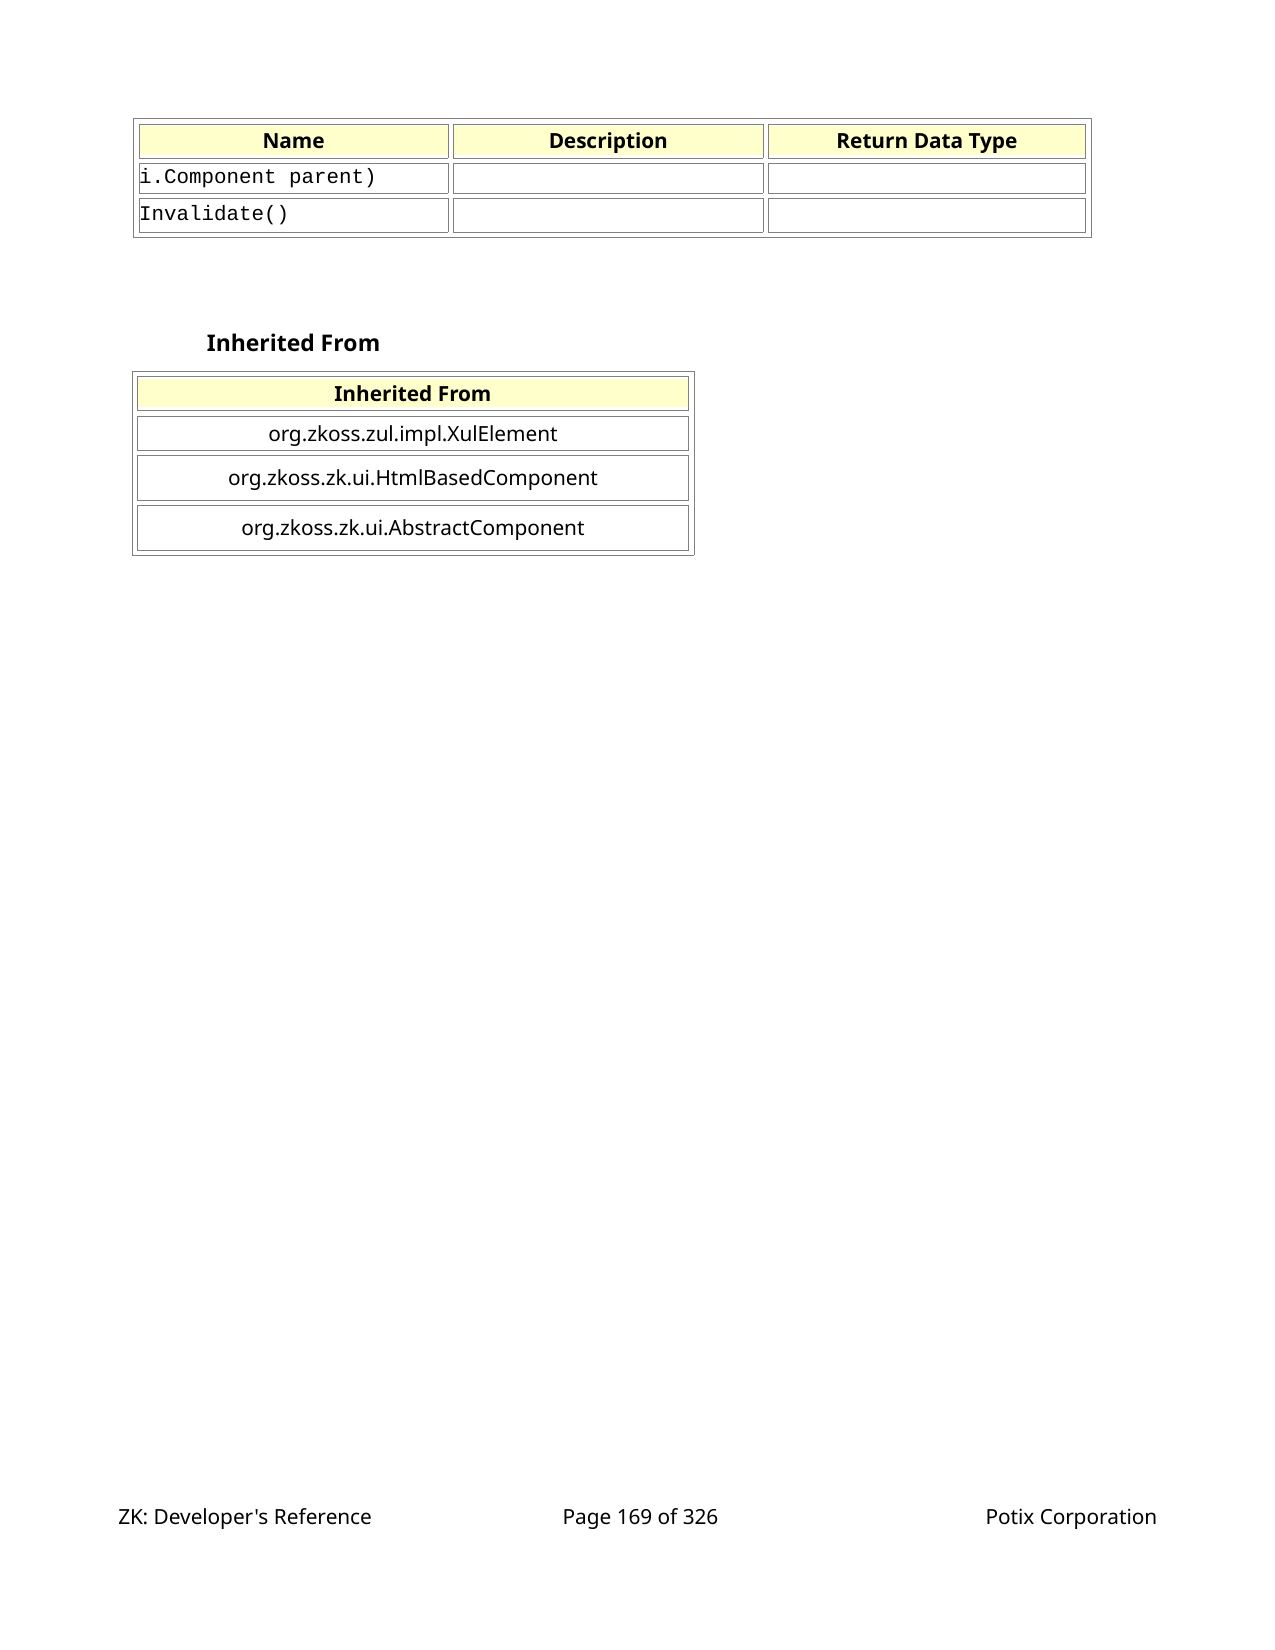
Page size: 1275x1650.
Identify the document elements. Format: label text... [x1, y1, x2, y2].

subtitle Inherited From [207, 327, 1157, 358]
table_cell [769, 199, 1085, 232]
table_cell [451, 158, 766, 192]
table_cell [766, 158, 1088, 192]
table_cell org.zkoss.zul.impl.XulElement [134, 410, 691, 450]
table_cell org.zkoss.zk.ui.HtmlBasedComponent [134, 450, 691, 500]
table_header Return Data Type [766, 119, 1088, 158]
table_header Description [451, 119, 766, 158]
table_cell i.Component parent) [136, 158, 451, 192]
table_cell Invalidate() [136, 193, 451, 232]
table_cell org.zkoss.zk.ui.AbstractComponent [134, 500, 691, 549]
table_header Name [136, 119, 451, 158]
table_cell [454, 199, 763, 232]
table_header Inherited From [134, 372, 691, 410]
table_cell [766, 193, 1088, 232]
table_cell [451, 193, 766, 232]
